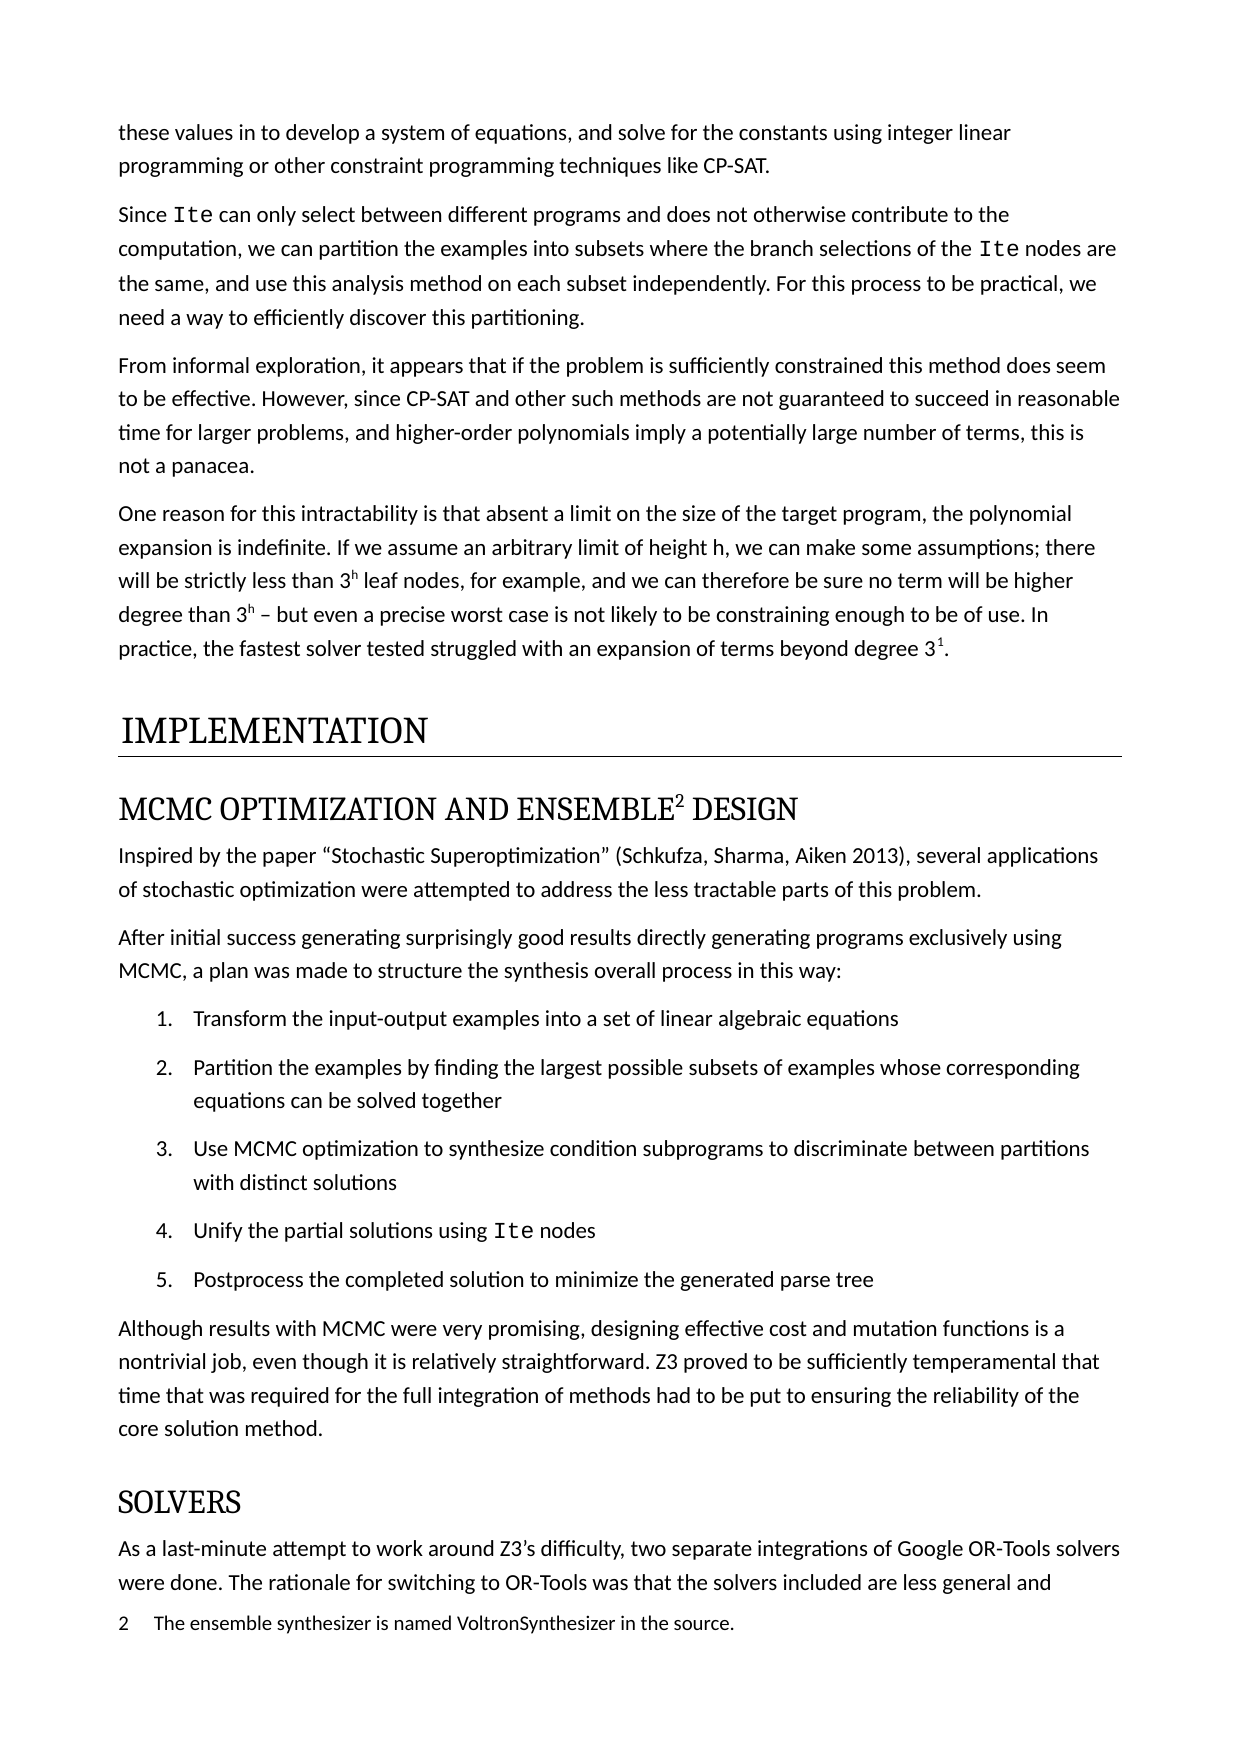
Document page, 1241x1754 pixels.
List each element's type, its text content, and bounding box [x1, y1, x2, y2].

text After initial success generating surprisingly good results directly generating programs exclusively using MCMC, a plan was made to structure the synthesis overall process in this way: [118, 923, 1122, 984]
text The ensemble synthesizer is named VoltronSynthesizer in the source. [118, 1610, 1122, 1636]
list Postprocess the completed solution to minimize the generated parse tree [156, 1266, 1122, 1294]
list Transform the input-output examples into a set of linear algebraic equations [156, 1004, 1122, 1033]
text Although results with MCMC were very promising, designing effective cost and mutation functions is a nontrivial job, even though it is relatively straightforward. Z3 proved to be sufficiently temperamental that time that was required for the full integration of methods had to be put to ensuring the reliability of the core solution method. [118, 1314, 1122, 1442]
list Unify the partial solutions using Ite nodes [156, 1216, 1122, 1245]
text From informal exploration, it appears that if the problem is sufficiently constrained this method does seem to be effective. However, since CP-SAT and other such methods are not guaranteed to succeed in reasonable time for larger problems, and higher-order polynomials imply a potentially large number of terms, this is not a panacea. [118, 351, 1122, 479]
text As a last-minute attempt to work around Z3’s difficulty, two separate integrations of Google OR-Tools solvers were done. The rationale for switching to OR-Tools was that the solvers included are less general and [118, 1534, 1122, 1596]
text these values in to develop a system of equations, and solve for the constants using integer linear programming or other constraint programming techniques like CP-SAT. [118, 118, 1122, 180]
text Inspired by the paper “Stochastic Superoptimization” (Schkufza, Sharma, Aiken 2013), several applications of stochastic optimization were attempted to address the less tractable parts of this problem. [118, 841, 1122, 903]
text One reason for this intractability is that absent a limit on the size of the target program, the polynomial expansion is indefinite. If we assume an arbitrary limit of height h, we can make some assumptions; there will be strictly less than 3h leaf nodes, for example, and we can therefore be sure no term will be higher degree than 3h – but even a precise worst case is not likely to be constraining enough to be of use. In practice, the fastest solver tested struggled with an expansion of terms beyond degree 31. [118, 499, 1122, 662]
text Since Ite can only select between different programs and does not otherwise contribute to the computation, we can partition the examples into subsets where the branch selections of the Ite nodes are the same, and use this analysis method on each subset independently. For this process to be practical, we need a way to efficiently discover this partitioning. [118, 200, 1122, 331]
subtitle Implementation [118, 707, 1122, 756]
list Partition the examples by finding the largest possible subsets of examples whose corresponding equations can be solved together [156, 1053, 1122, 1114]
list Use MCMC optimization to synthesize condition subprograms to discriminate between partitions with distinct solutions [156, 1134, 1122, 1196]
subtitle Solvers [118, 1483, 1122, 1522]
subtitle MCMC Optimization And Ensemble Design [118, 790, 1122, 829]
